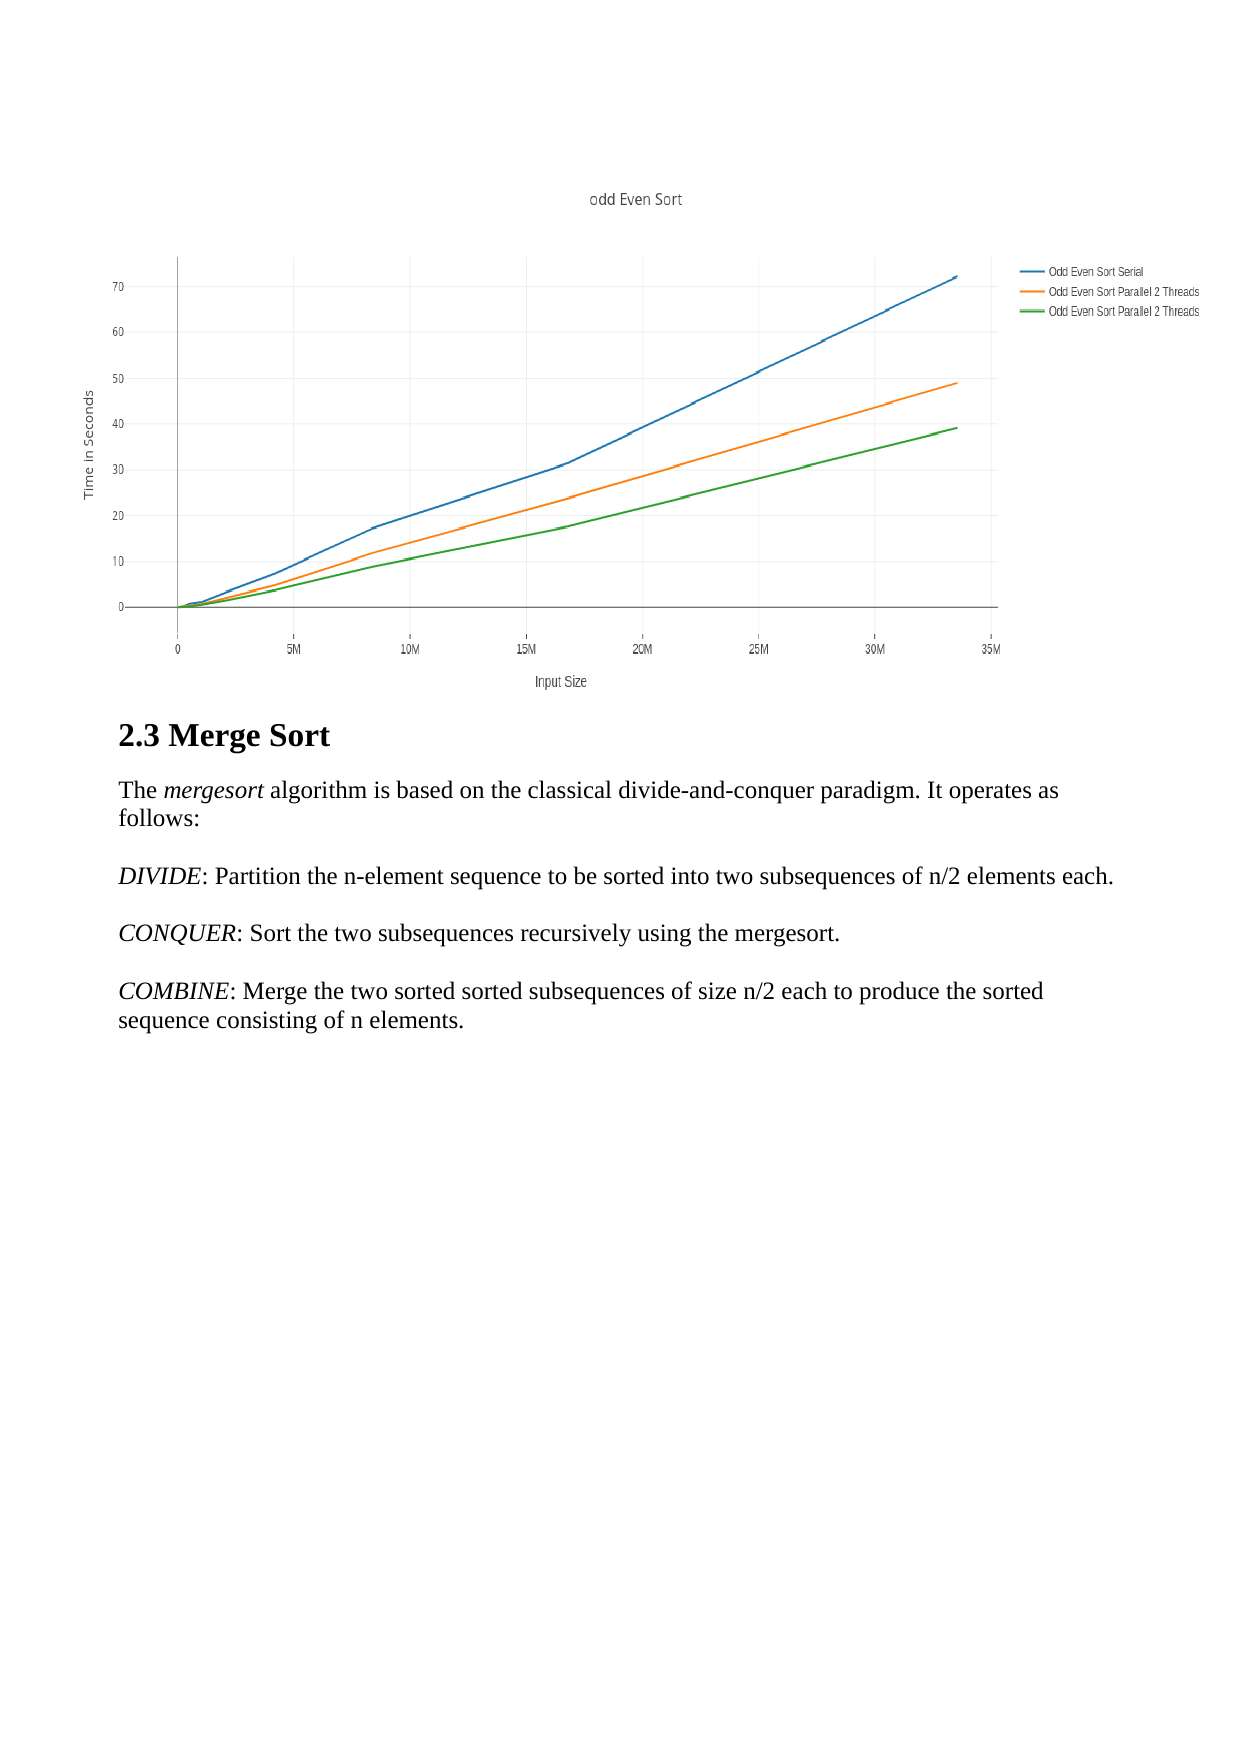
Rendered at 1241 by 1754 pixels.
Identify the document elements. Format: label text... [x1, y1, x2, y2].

text 2.3 Merge Sort [118, 716, 1122, 754]
subtitle The mergesort algorithm is based on the classical divide-and-conquer paradigm. It operates as follows: DIVIDE: Partition the n-element sequence to be sorted into two subsequences of n/2 elements each. CONQUER: Sort the two subsequences recursively using the mergesort. COMBINE: Merge the two sorted sorted subsequences of size n/2 each to produce the sorted sequence consisting of n elements. [118, 775, 1122, 1033]
picture [57, 154, 1214, 716]
text [118, 147, 1122, 154]
